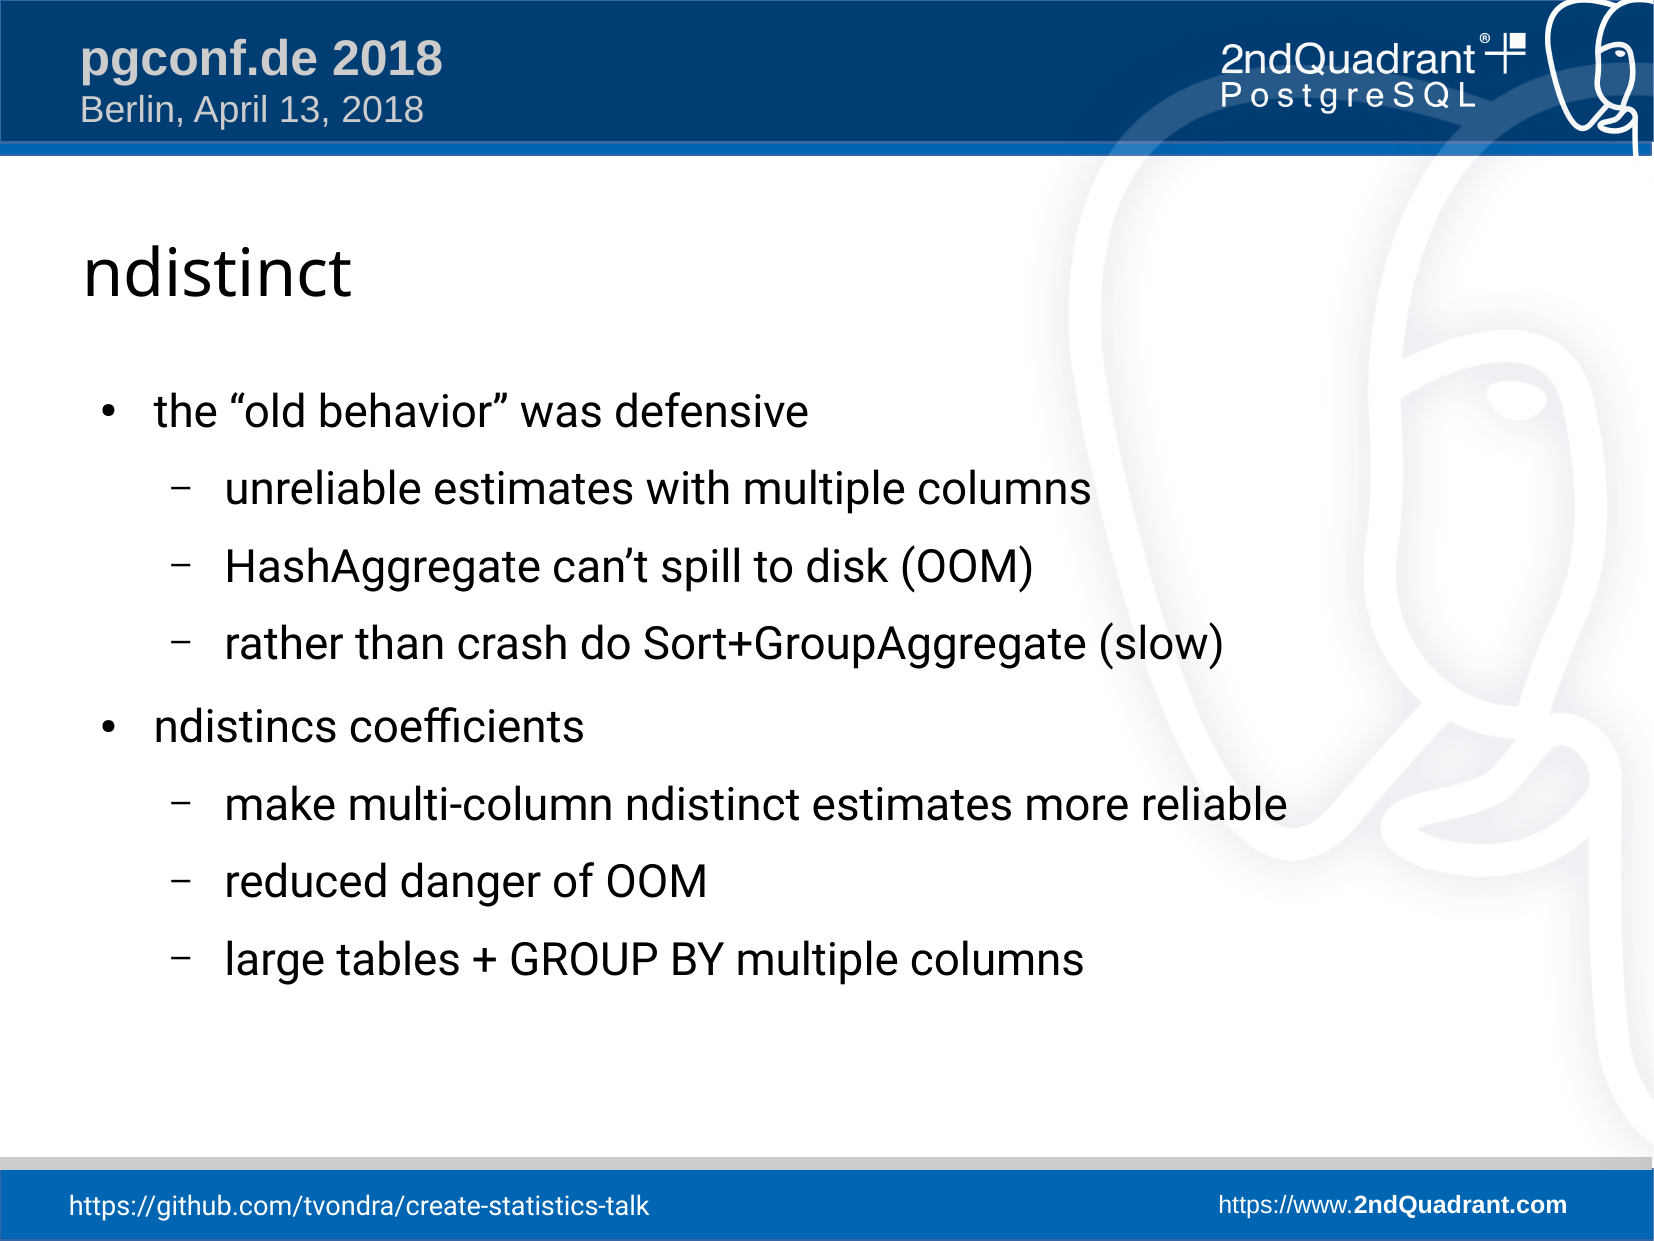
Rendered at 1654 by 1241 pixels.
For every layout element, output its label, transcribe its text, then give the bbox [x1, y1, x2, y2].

picture [632, 0, 1654, 1241]
list the “old behavior” was defensive unreliable estimates with multiple columns HashAggregate can’t spill to disk (OOM) rather than crash do Sort+GroupAggregate (slow) ndistincs coefficients make multi-column ndistinct estimates more reliable reduced danger of OOM large tables + GROUP BY multiple columns [82, 384, 1571, 1104]
title ndistinct [82, 167, 1571, 375]
